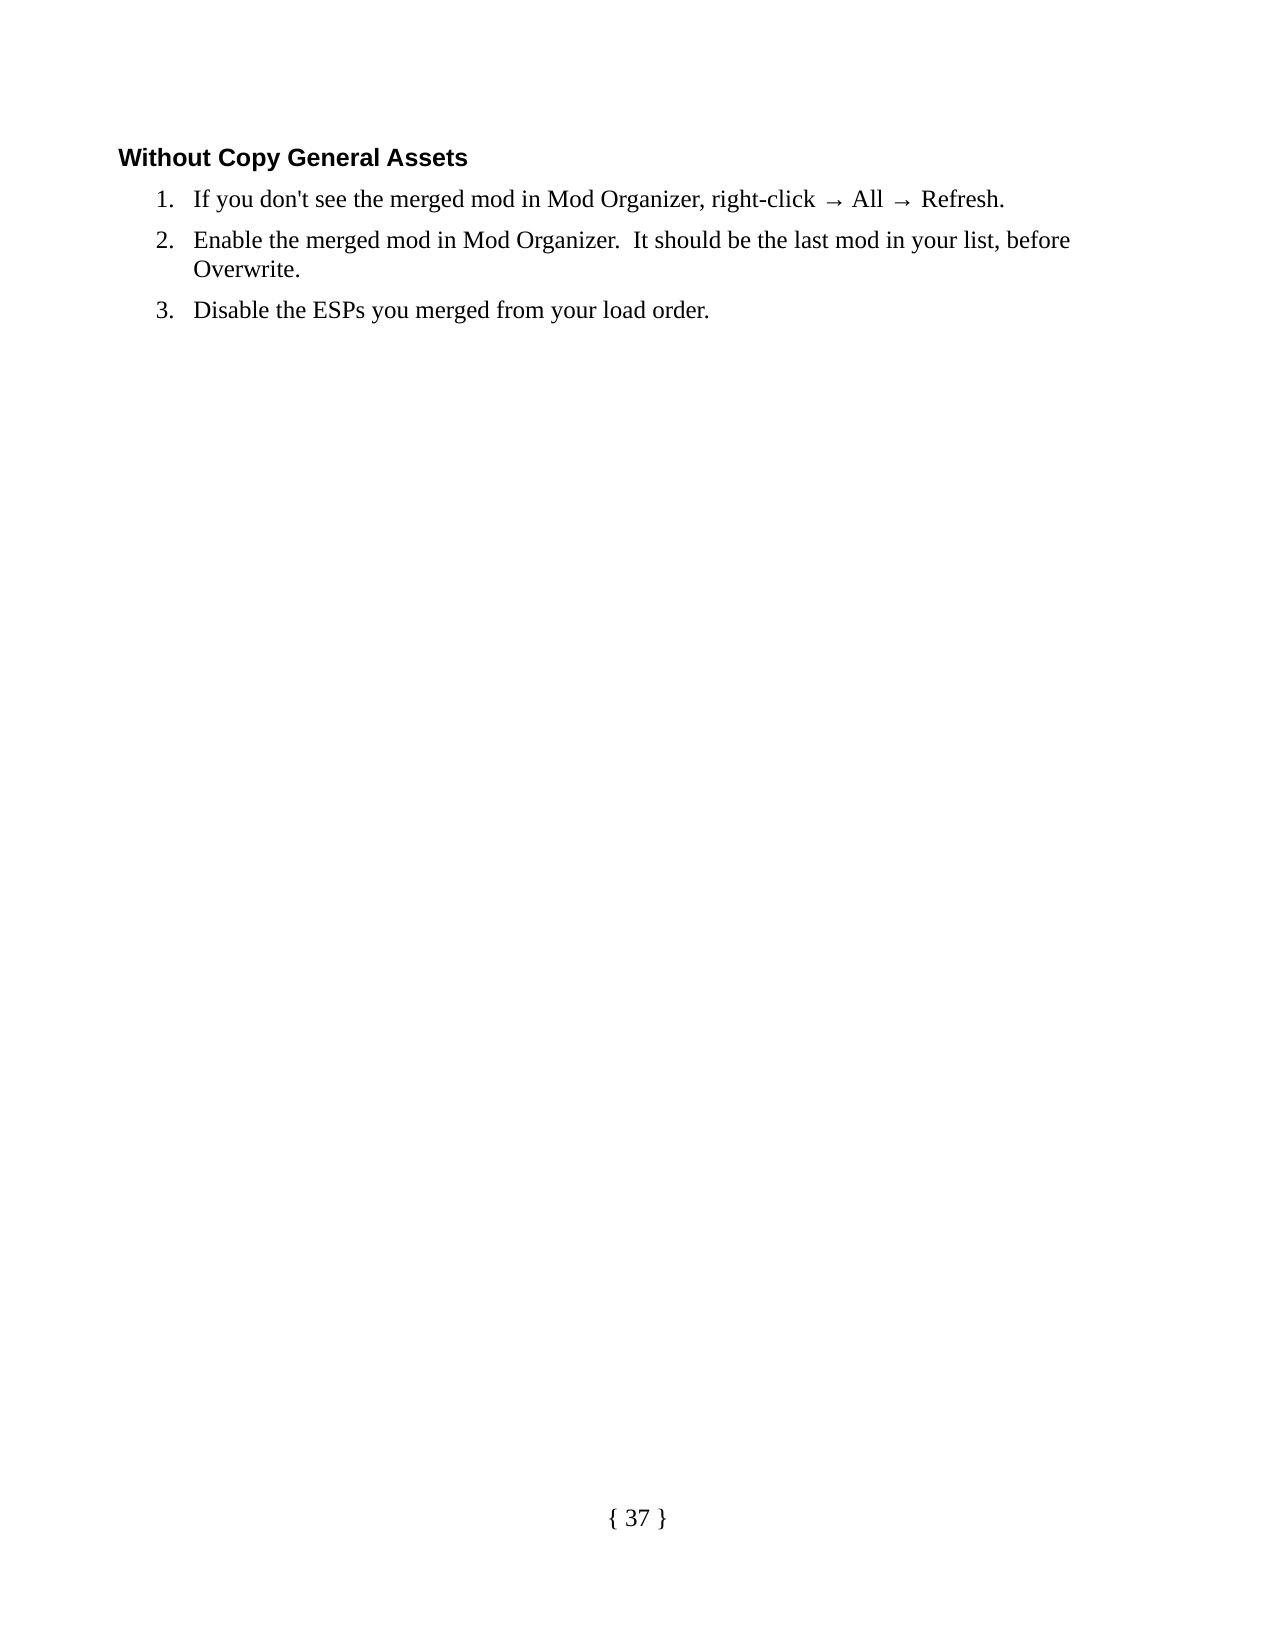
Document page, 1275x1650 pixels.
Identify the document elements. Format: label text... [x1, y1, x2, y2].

list Disable the ESPs you merged from your load order. [156, 296, 1157, 324]
subtitle Without Copy General Assets [118, 143, 1157, 172]
list If you don't see the merged mod in Mod Organizer, right-click → All → Refresh. [156, 184, 1157, 213]
list Enable the merged mod in Mod Organizer. It should be the last mod in your list, before Overwrite. [156, 226, 1157, 283]
